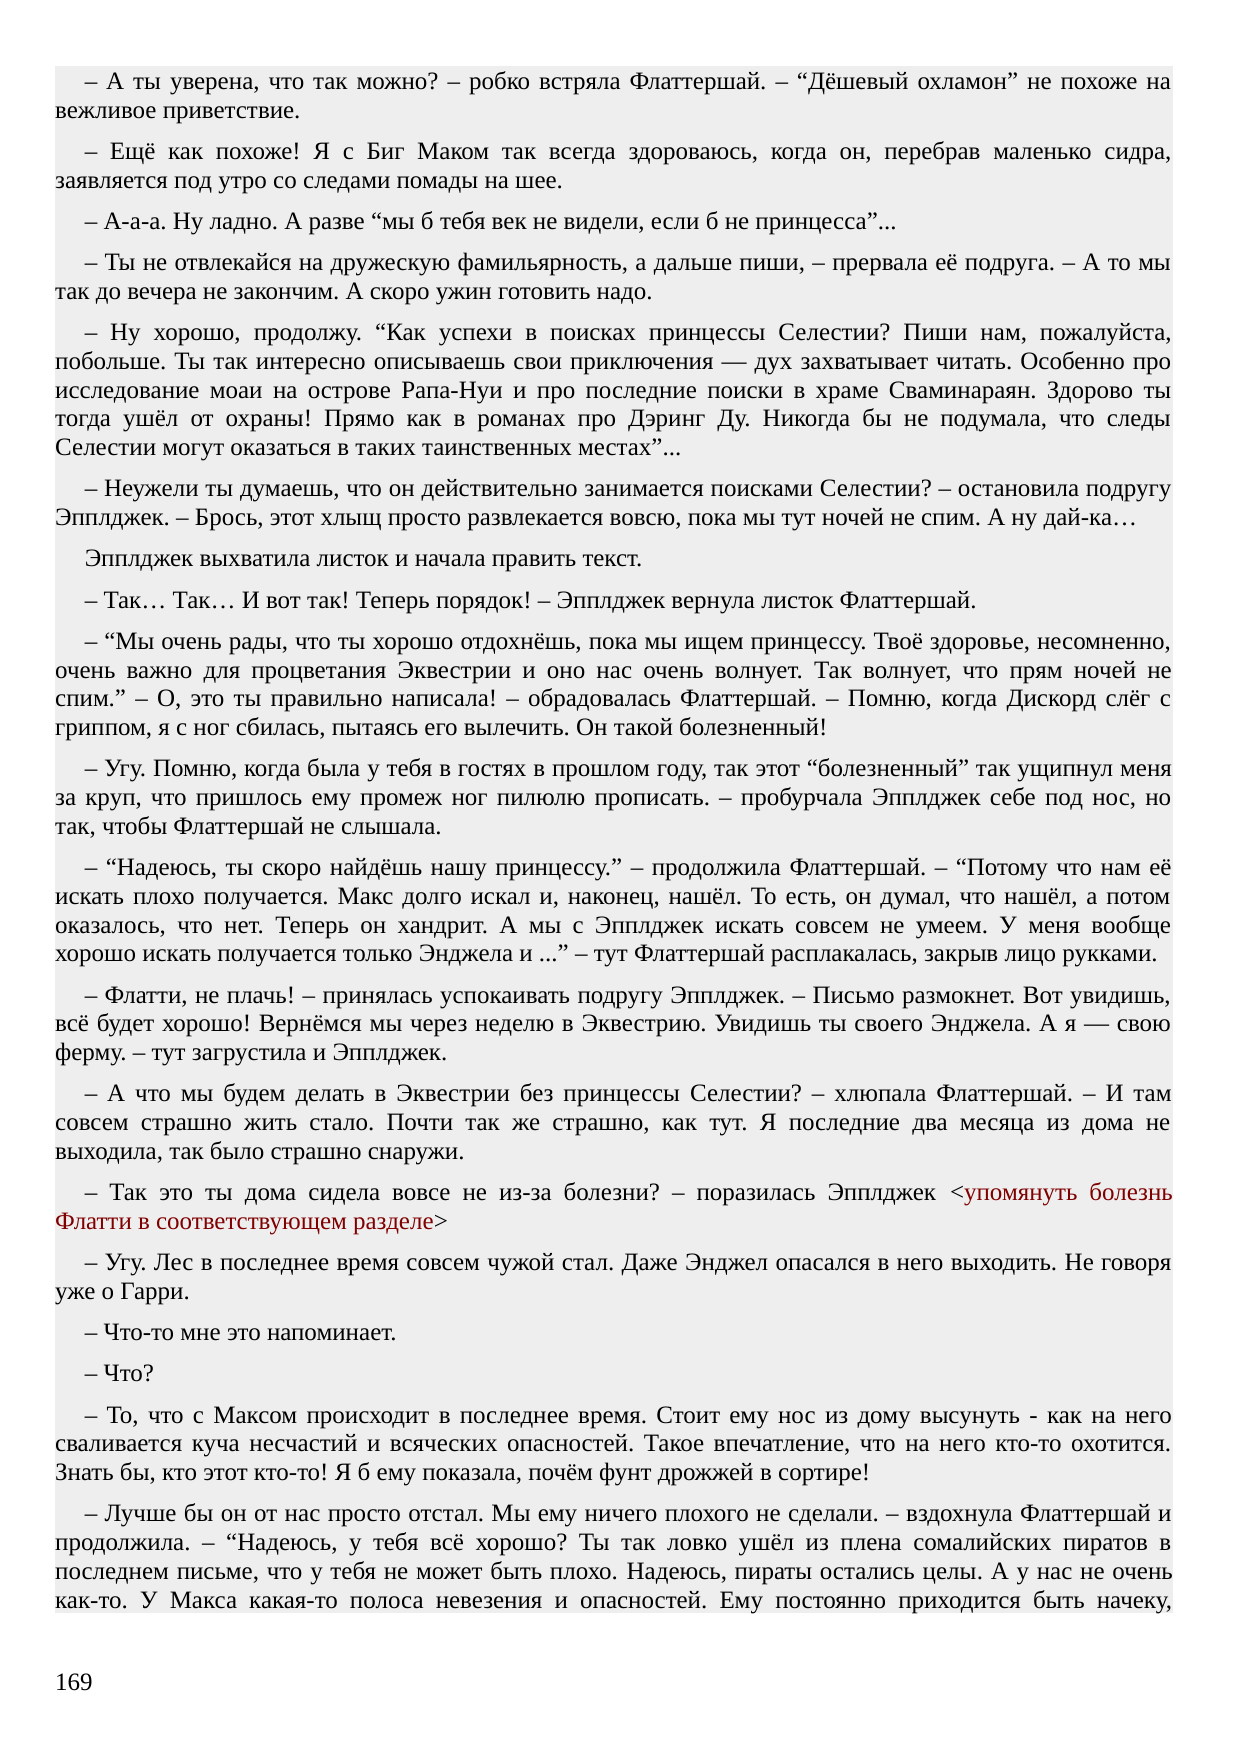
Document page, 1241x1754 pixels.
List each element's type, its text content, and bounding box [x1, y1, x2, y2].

text – Флатти, не плачь! – принялась успокаивать подругу Эпплджек. – Письмо размокнет. Вот увидишь, всё будет хорошо! Вернёмся мы через неделю в Эквестрию. Увидишь ты своего Энджела. А я — свою ферму. – тут загрустила и Эпплджек. [55, 980, 1173, 1066]
text – “Надеюсь, ты скоро найдёшь нашу принцессу.” – продолжила Флаттершай. – “Потому что нам её искать плохо получается. Макс долго искал и, наконец, нашёл. То есть, он думал, что нашёл, а потом оказалось, что нет. Теперь он хандрит. А мы с Эпплджек искать совсем не умеем. У меня вообще хорошо искать получается только Энджела и ...” – тут Флаттершай расплакалась, закрыв лицо рукками. [55, 852, 1173, 967]
text – Так это ты дома сидела вовсе не из-за болезни? – поразилась Эпплджек <упомянуть болезнь Флатти в соответствующем разделе> [55, 1177, 1173, 1235]
text – Что? [55, 1358, 1173, 1387]
text – Лучше бы он от нас просто отстал. Мы ему ничего плохого не сделали. – вздохнула Флаттершай и продолжила. – “Надеюсь, у тебя всё хорошо? Ты так ловко ушёл из плена сомалийских пиратов в последнем письме, что у тебя не может быть плохо. Надеюсь, пираты остались целы. А у нас не очень как-то. У Макса какая-то полоса невезения и опасностей. Ему постоянно приходится быть начеку, [55, 1498, 1173, 1613]
text – “Мы очень рады, что ты хорошо отдохнёшь, пока мы ищем принцессу. Твоё здоровье, несомненно, очень важно для процветания Эквестрии и оно нас очень волнует. Так волнует, что прям ночей не спим.” – О, это ты правильно написала! – обрадовалась Флаттершай. – Помню, когда Дискорд слёг с гриппом, я с ног сбилась, пытаясь его вылечить. Он такой болезненный! [55, 626, 1173, 741]
text – Неужели ты думаешь, что он действительно занимается поисками Селестии? – остановила подругу Эпплджек. – Брось, этот хлыщ просто развлекается вовсю, пока мы тут ночей не спим. А ну дай-ка… [55, 473, 1173, 531]
text – Угу. Лес в последнее время совсем чужой стал. Даже Энджел опасался в него выходить. Не говоря уже о Гарри. [55, 1247, 1173, 1305]
text – Угу. Помню, когда была у тебя в гостях в прошлом году, так этот “болезненный” так ущипнул меня за круп, что пришлось ему промеж ног пилюлю прописать. – пробурчала Эпплджек себе под нос, но так, чтобы Флаттершай не слышала. [55, 753, 1173, 840]
text Эпплджек выхватила листок и начала править текст. [55, 543, 1173, 572]
text – А что мы будем делать в Эквестрии без принцессы Селестии? – хлюпала Флаттершай. – И там совсем страшно жить стало. Почти так же страшно, как тут. Я последние два месяца из дома не выходила, так было страшно снаружи. [55, 1078, 1173, 1165]
text – Ты не отвлекайся на дружескую фамильярность, а дальше пиши, – прервала её подруга. – А то мы так до вечера не закончим. А скоро ужин готовить надо. [55, 247, 1173, 305]
text – Что-то мне это напоминает. [55, 1317, 1173, 1346]
text – А-а-а. Ну ладно. А разве “мы б тебя век не видели, если б не принцесса”... [55, 206, 1173, 235]
text – То, что с Максом происходит в последнее время. Стоит ему нос из дому высунуть - как на него сваливается куча несчастий и всяческих опасностей. Такое впечатление, что на него кто-то охотится. Знать бы, кто этот кто-то! Я б ему показала, почём фунт дрожжей в сортире! [55, 1400, 1173, 1486]
text – Ну хорошо, продолжу. “Как успехи в поисках принцессы Селестии? Пиши нам, пожалуйста, побольше. Ты так интересно описываешь свои приключения — дух захватывает читать. Особенно про исследование моаи на острове Рапа-Нуи и про последние поиски в храме Сваминараян. Здорово ты тогда ушёл от охраны! Прямо как в романах про Дэринг Ду. Никогда бы не подумала, что следы Селестии могут оказаться в таких таинственных местах”... [55, 317, 1173, 461]
text – А ты уверена, что так можно? – робко встряла Флаттершай. – “Дёшевый охламон” не похоже на вежливое приветствие. [55, 66, 1173, 123]
text – Ещё как похоже! Я с Биг Маком так всегда здороваюсь, когда он, перебрав маленько сидра, заявляется под утро со следами помады на шее. [55, 136, 1173, 193]
text – Так… Так… И вот так! Теперь порядок! – Эпплджек вернула листок Флаттершай. [55, 585, 1173, 613]
